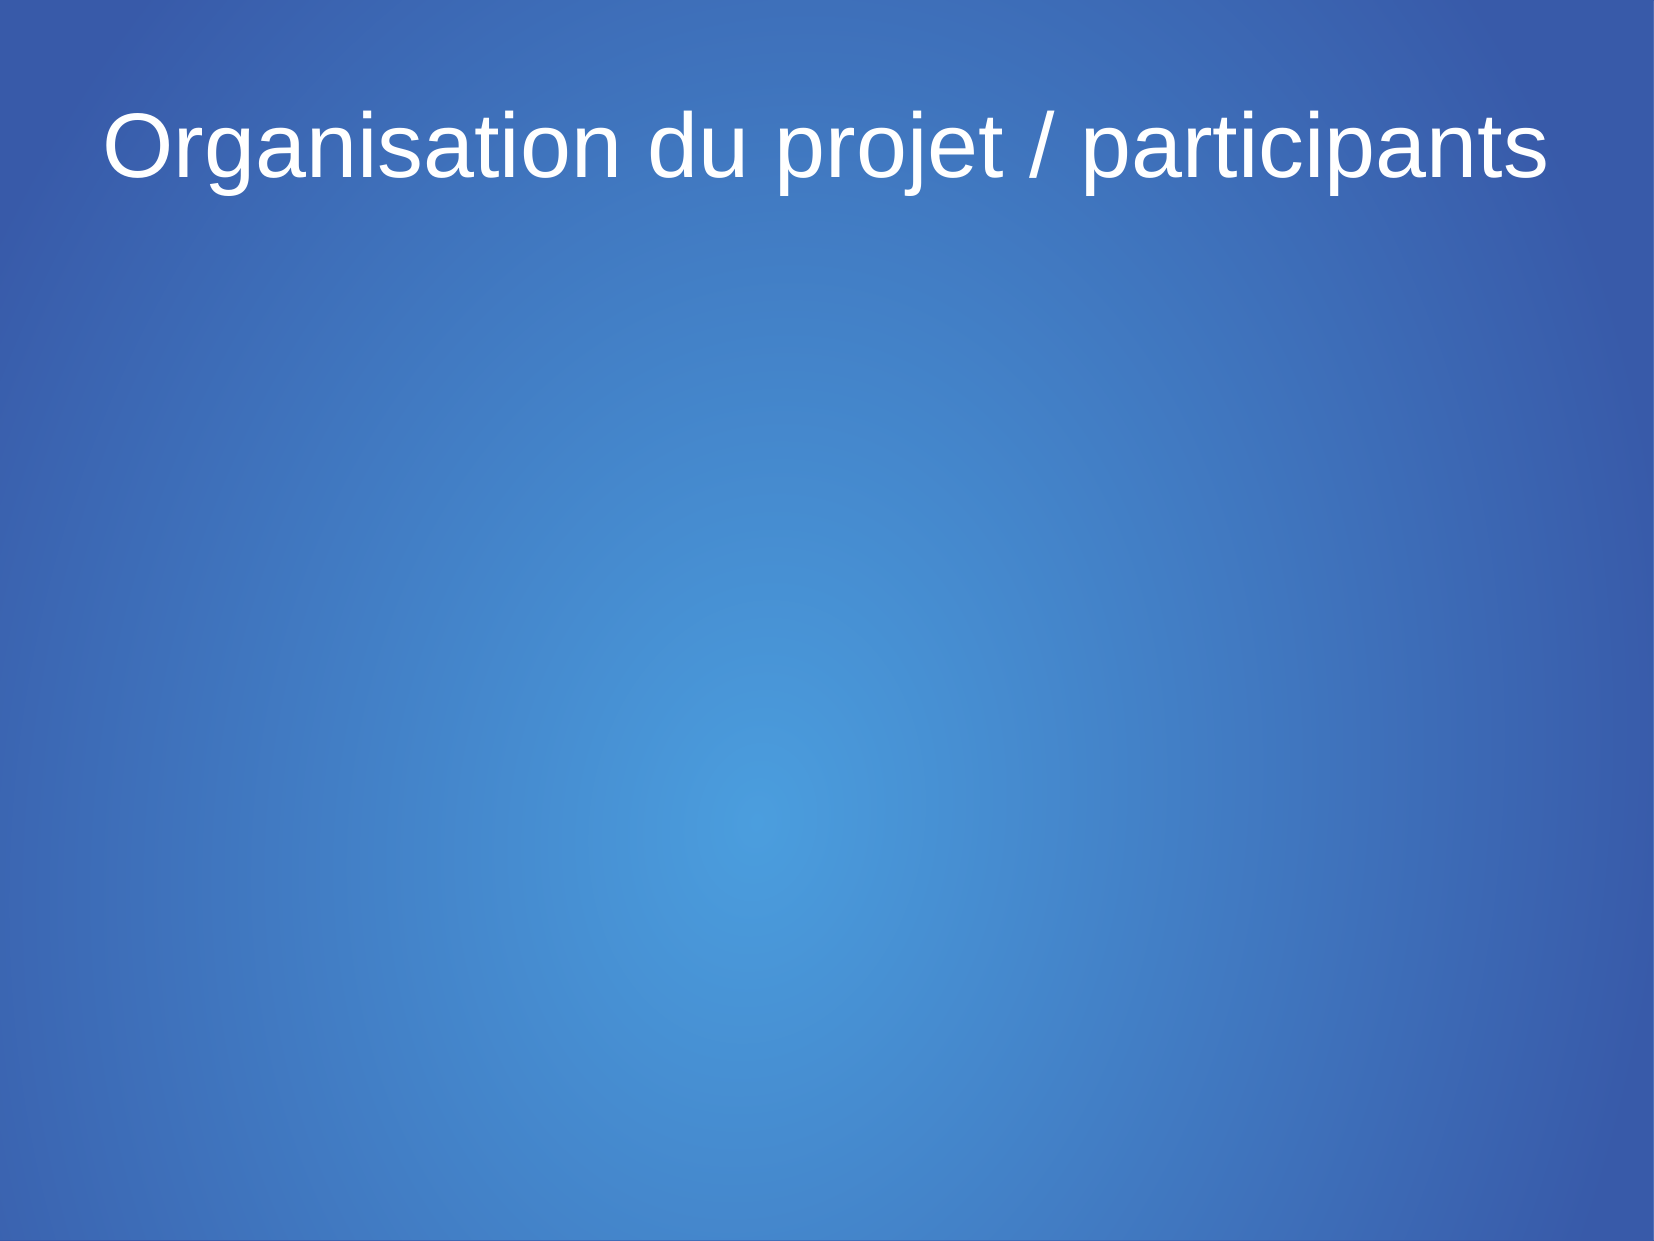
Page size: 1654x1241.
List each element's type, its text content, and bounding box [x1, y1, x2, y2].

picture [0, 0, 1654, 1241]
title Organisation du projet / participants [82, 50, 1571, 243]
